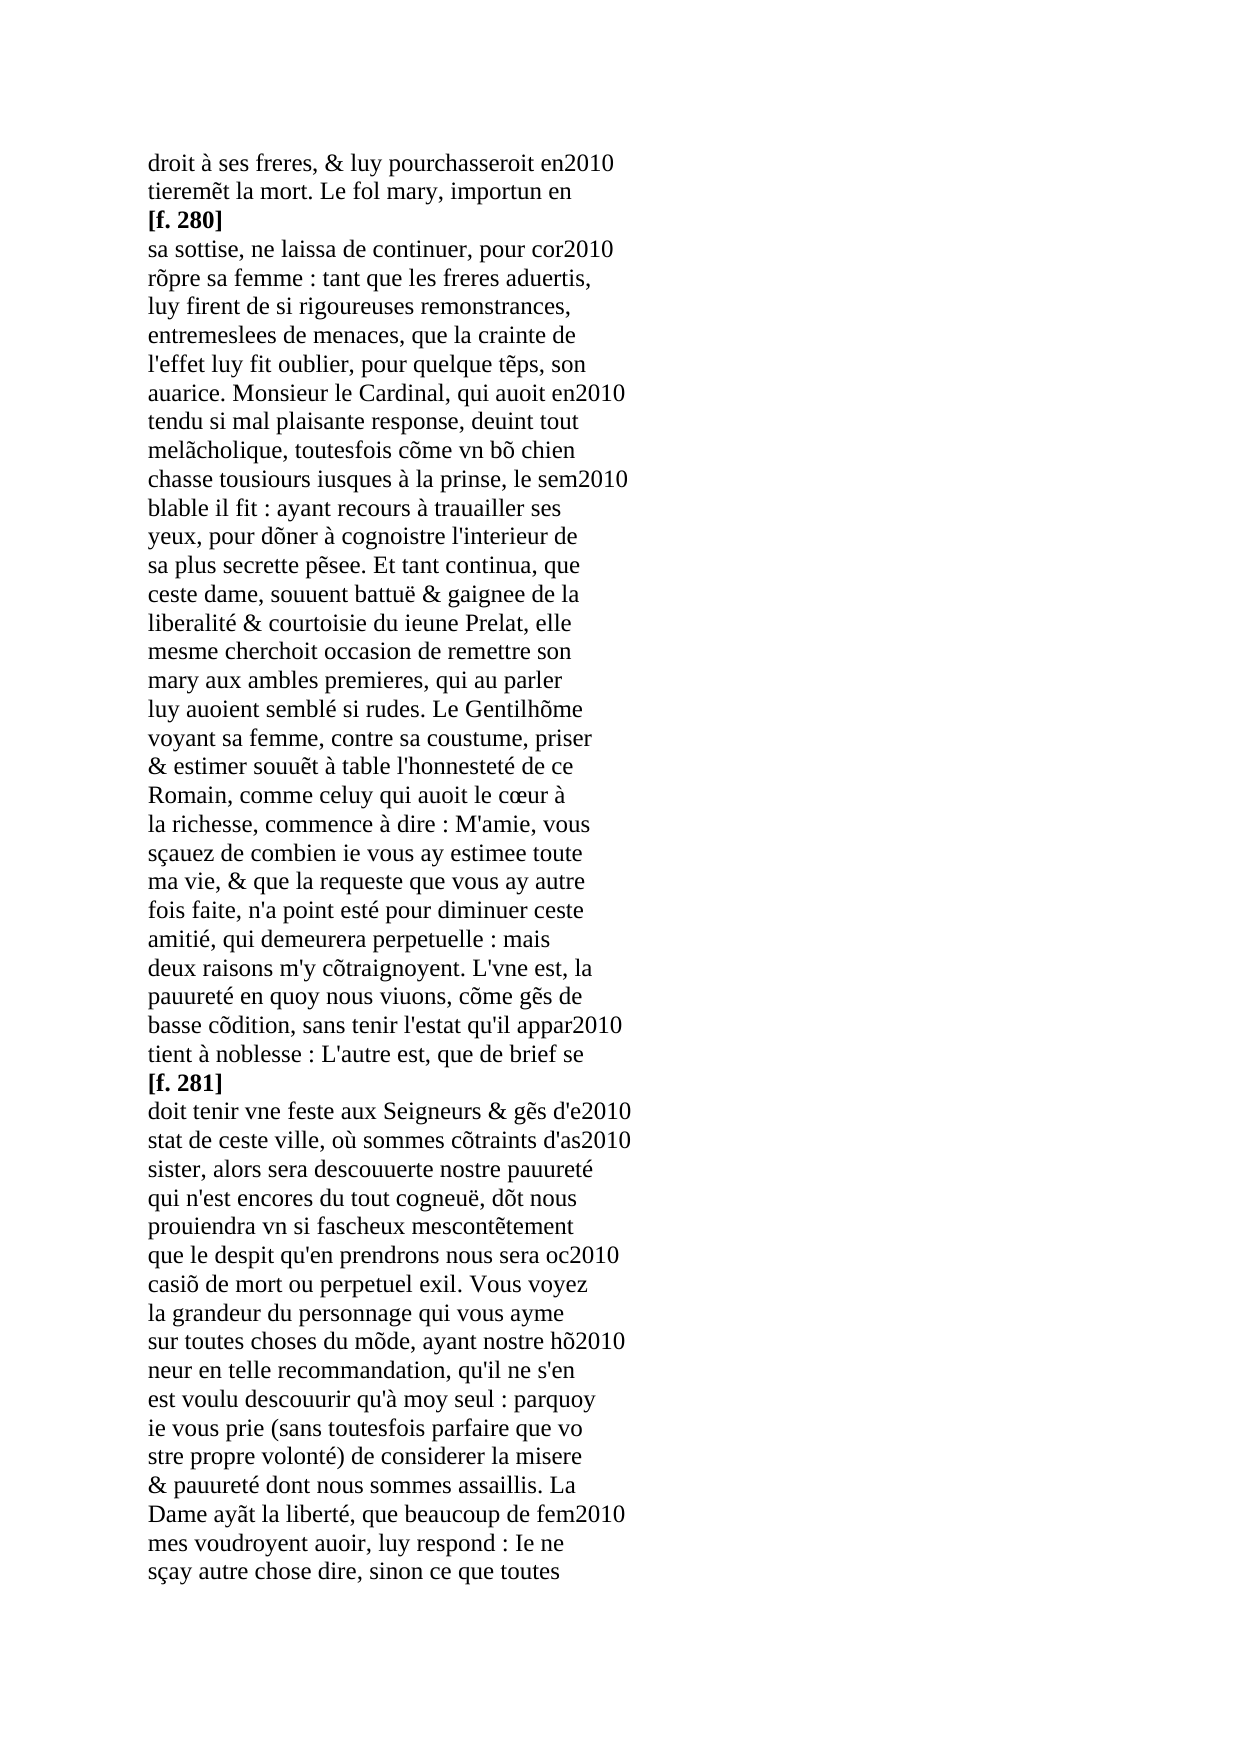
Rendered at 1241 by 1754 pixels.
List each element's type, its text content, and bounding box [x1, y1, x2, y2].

text droit à ses freres, & luy pourchasseroit en2010 tieremẽt la mort. Le fol mary, importun en [f. 280] sa sottise, ne laissa de continuer, pour cor2010 rõpre sa femme : tant que les freres aduertis, luy firent de si rigoureuses remonstrances, entremeslees de menaces, que la crainte de l'effet luy fit oublier, pour quelque tẽps, son auarice. Monsieur le Cardinal, qui auoit en2010 tendu si mal plaisante response, deuint tout melãcholique, toutesfois cõme vn bõ chien chasse tousiours iusques à la prinse, le sem2010 blable il fit : ayant recours à trauailler ses yeux, pour dõner à cognoistre l'interieur de sa plus secrette pẽsee. Et tant continua, que ceste dame, souuent battuë & gaignee de la liberalité & courtoisie du ieune Prelat, elle mesme cherchoit occasion de remettre son mary aux ambles premieres, qui au parler luy auoient semblé si rudes. Le Gentilhõme voyant sa femme, contre sa coustume, priser & estimer souuẽt à table l'honnesteté de ce Romain, comme celuy qui auoit le cœur à la richesse, commence à dire : M'amie, vous sçauez de combien ie vous ay estimee toute ma vie, & que la requeste que vous ay autre fois faite, n'a point esté pour diminuer ceste amitié, qui demeurera perpetuelle : mais deux raisons m'y cõtraignoyent. L'vne est, la pauureté en quoy nous viuons, cõme gẽs de basse cõdition, sans tenir l'estat qu'il appar2010 tient à noblesse : L'autre est, que de brief se [f. 281] doit tenir vne feste aux Seigneurs & gẽs d'e2010 stat de ceste ville, où sommes cõtraints d'as2010 sister, alors sera descouuerte nostre pauureté qui n'est encores du tout cogneuë, dõt nous prouiendra vn si fascheux mescontẽtement que le despit qu'en prendrons nous sera oc2010 casiõ de mort ou perpetuel exil. Vous voyez la grandeur du personnage qui vous ayme sur toutes choses du mõde, ayant nostre hõ2010 neur en telle recommandation, qu'il ne s'en est voulu descouurir qu'à moy seul : parquoy ie vous prie (sans toutesfois parfaire que vo stre propre volonté) de considerer la misere & pauureté dont nous sommes assaillis. La Dame ayãt la liberté, que beaucoup de fem2010 mes voudroyent auoir, luy respond : Ie ne sçay autre chose dire, sinon ce que toutes [148, 148, 1093, 1585]
